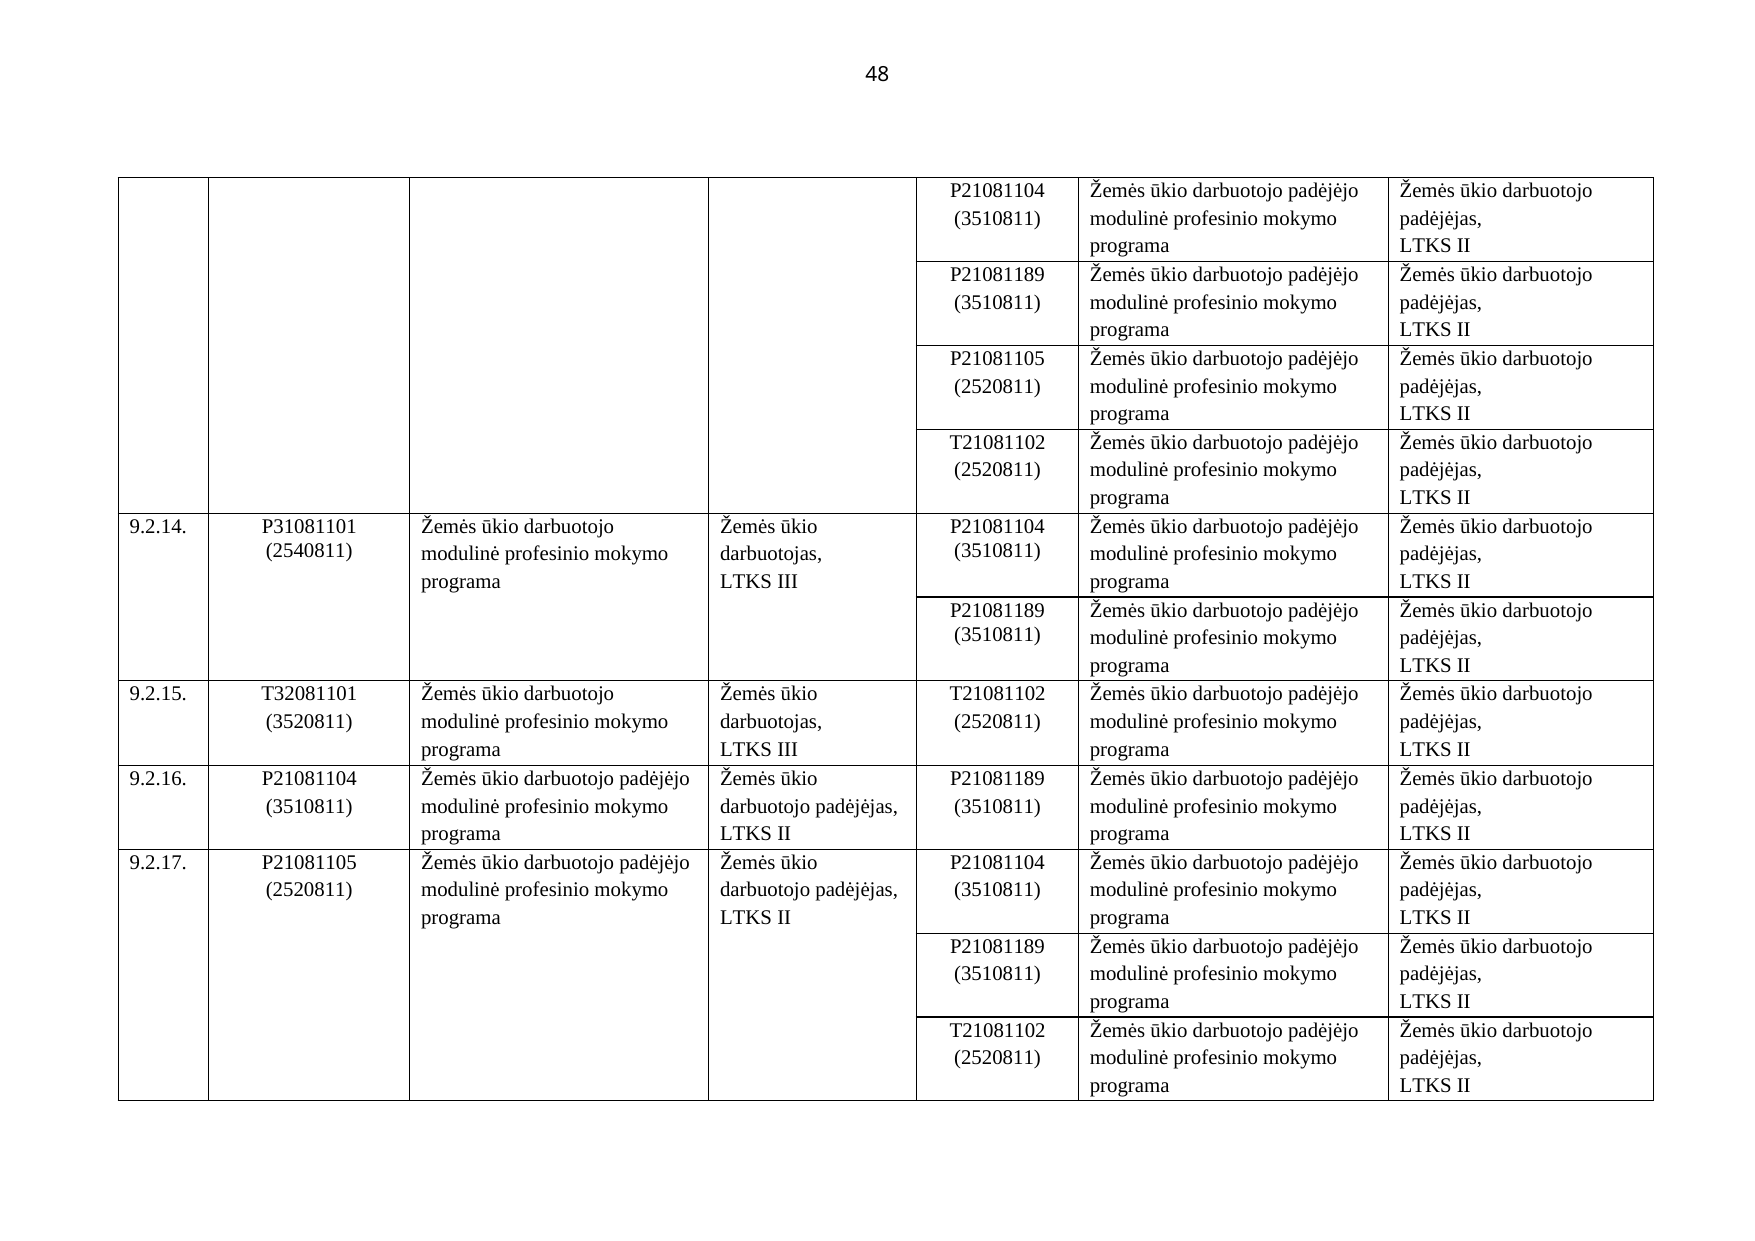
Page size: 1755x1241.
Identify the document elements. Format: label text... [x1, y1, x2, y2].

table_cell Žemės ūkio darbuotojo padėjėjas, LTKS II [1389, 766, 1653, 849]
table_cell Žemės ūkio darbuotojo padėjėjo modulinė profesinio mokymo programa [1079, 850, 1388, 933]
table_cell P21081189 (3510811) [917, 598, 1078, 680]
table_cell P21081189 (3510811) [917, 262, 1078, 345]
table_cell Žemės ūkio darbuotojas, LTKS III [709, 681, 916, 765]
table_cell 9.2.14. [119, 514, 208, 680]
table_cell Žemės ūkio darbuotojo padėjėjo modulinė profesinio mokymo programa [1079, 1018, 1388, 1100]
table_cell 9.2.15. [119, 681, 208, 765]
table_cell Žemės ūkio darbuotojo padėjėjas, LTKS II [1389, 598, 1653, 680]
table_cell T32081101 (3520811) [209, 681, 409, 765]
table_cell Žemės ūkio darbuotojas, LTKS III [709, 514, 916, 680]
table_cell Žemės ūkio darbuotojo padėjėjo modulinė profesinio mokymo programa [1079, 598, 1388, 680]
table_cell P21081189 (3510811) [917, 766, 1078, 849]
table_cell Žemės ūkio darbuotojo modulinė profesinio mokymo programa [410, 681, 708, 765]
table_cell P21081104 (3510811) [917, 514, 1078, 596]
table_cell Žemės ūkio darbuotojo padėjėjo modulinė profesinio mokymo programa [1079, 262, 1388, 345]
table_cell Žemės ūkio darbuotojo padėjėjas, LTKS II [1389, 178, 1653, 261]
table_cell Žemės ūkio darbuotojo padėjėjas, LTKS II [1389, 1018, 1653, 1100]
table_cell Žemės ūkio darbuotojo padėjėjas, LTKS II [1389, 346, 1653, 429]
table_cell Žemės ūkio darbuotojo padėjėjas, LTKS II [709, 766, 916, 849]
table_cell Žemės ūkio darbuotojo padėjėjo modulinė profesinio mokymo programa [1079, 178, 1388, 261]
table_cell P21081104 (3510811) [917, 850, 1078, 933]
table_cell P21081104 (3510811) [917, 178, 1078, 261]
table_cell T21081102 (2520811) [917, 1018, 1078, 1100]
table_cell Žemės ūkio darbuotojo padėjėjas, LTKS II [1389, 262, 1653, 345]
table_cell Žemės ūkio darbuotojo modulinė profesinio mokymo programa [410, 514, 708, 680]
table_cell Žemės ūkio darbuotojo padėjėjas, LTKS II [1389, 681, 1653, 765]
table_cell Žemės ūkio darbuotojo padėjėjas, LTKS II [709, 850, 916, 1100]
table_cell Žemės ūkio darbuotojo padėjėjo modulinė profesinio mokymo programa [410, 850, 708, 1100]
table_cell P21081105 (2520811) [209, 850, 409, 1100]
table_cell Žemės ūkio darbuotojo padėjėjas, LTKS II [1389, 430, 1653, 513]
table_cell T21081102 (2520811) [917, 430, 1078, 513]
table_cell Žemės ūkio darbuotojo padėjėjas, LTKS II [1389, 934, 1653, 1016]
table_cell 9.2.17. [119, 850, 208, 1100]
table_cell T21081102 (2520811) [917, 681, 1078, 765]
table_cell Žemės ūkio darbuotojo padėjėjas, LTKS II [1389, 514, 1653, 596]
table_cell 9.2.16. [119, 766, 208, 849]
table_cell Žemės ūkio darbuotojo padėjėjo modulinė profesinio mokymo programa [1079, 514, 1388, 596]
table_cell Žemės ūkio darbuotojo padėjėjo modulinė profesinio mokymo programa [410, 766, 708, 849]
table_cell Žemės ūkio darbuotojo padėjėjo modulinė profesinio mokymo programa [1079, 681, 1388, 765]
table_cell [709, 178, 916, 513]
table_cell Žemės ūkio darbuotojo padėjėjo modulinė profesinio mokymo programa [1079, 346, 1388, 429]
table_cell P31081101 (2540811) [209, 514, 409, 680]
table_cell [119, 178, 208, 513]
table_cell Žemės ūkio darbuotojo padėjėjo modulinė profesinio mokymo programa [1079, 934, 1388, 1016]
table_cell Žemės ūkio darbuotojo padėjėjo modulinė profesinio mokymo programa [1079, 766, 1388, 849]
table_cell P21081189 (3510811) [917, 934, 1078, 1016]
table_cell Žemės ūkio darbuotojo padėjėjo modulinė profesinio mokymo programa [1079, 430, 1388, 513]
table_cell P21081104 (3510811) [209, 766, 409, 849]
table_cell Žemės ūkio darbuotojo padėjėjas, LTKS II [1389, 850, 1653, 933]
table_cell [410, 178, 708, 513]
table_cell P21081105 (2520811) [917, 346, 1078, 429]
table_cell [209, 178, 409, 513]
